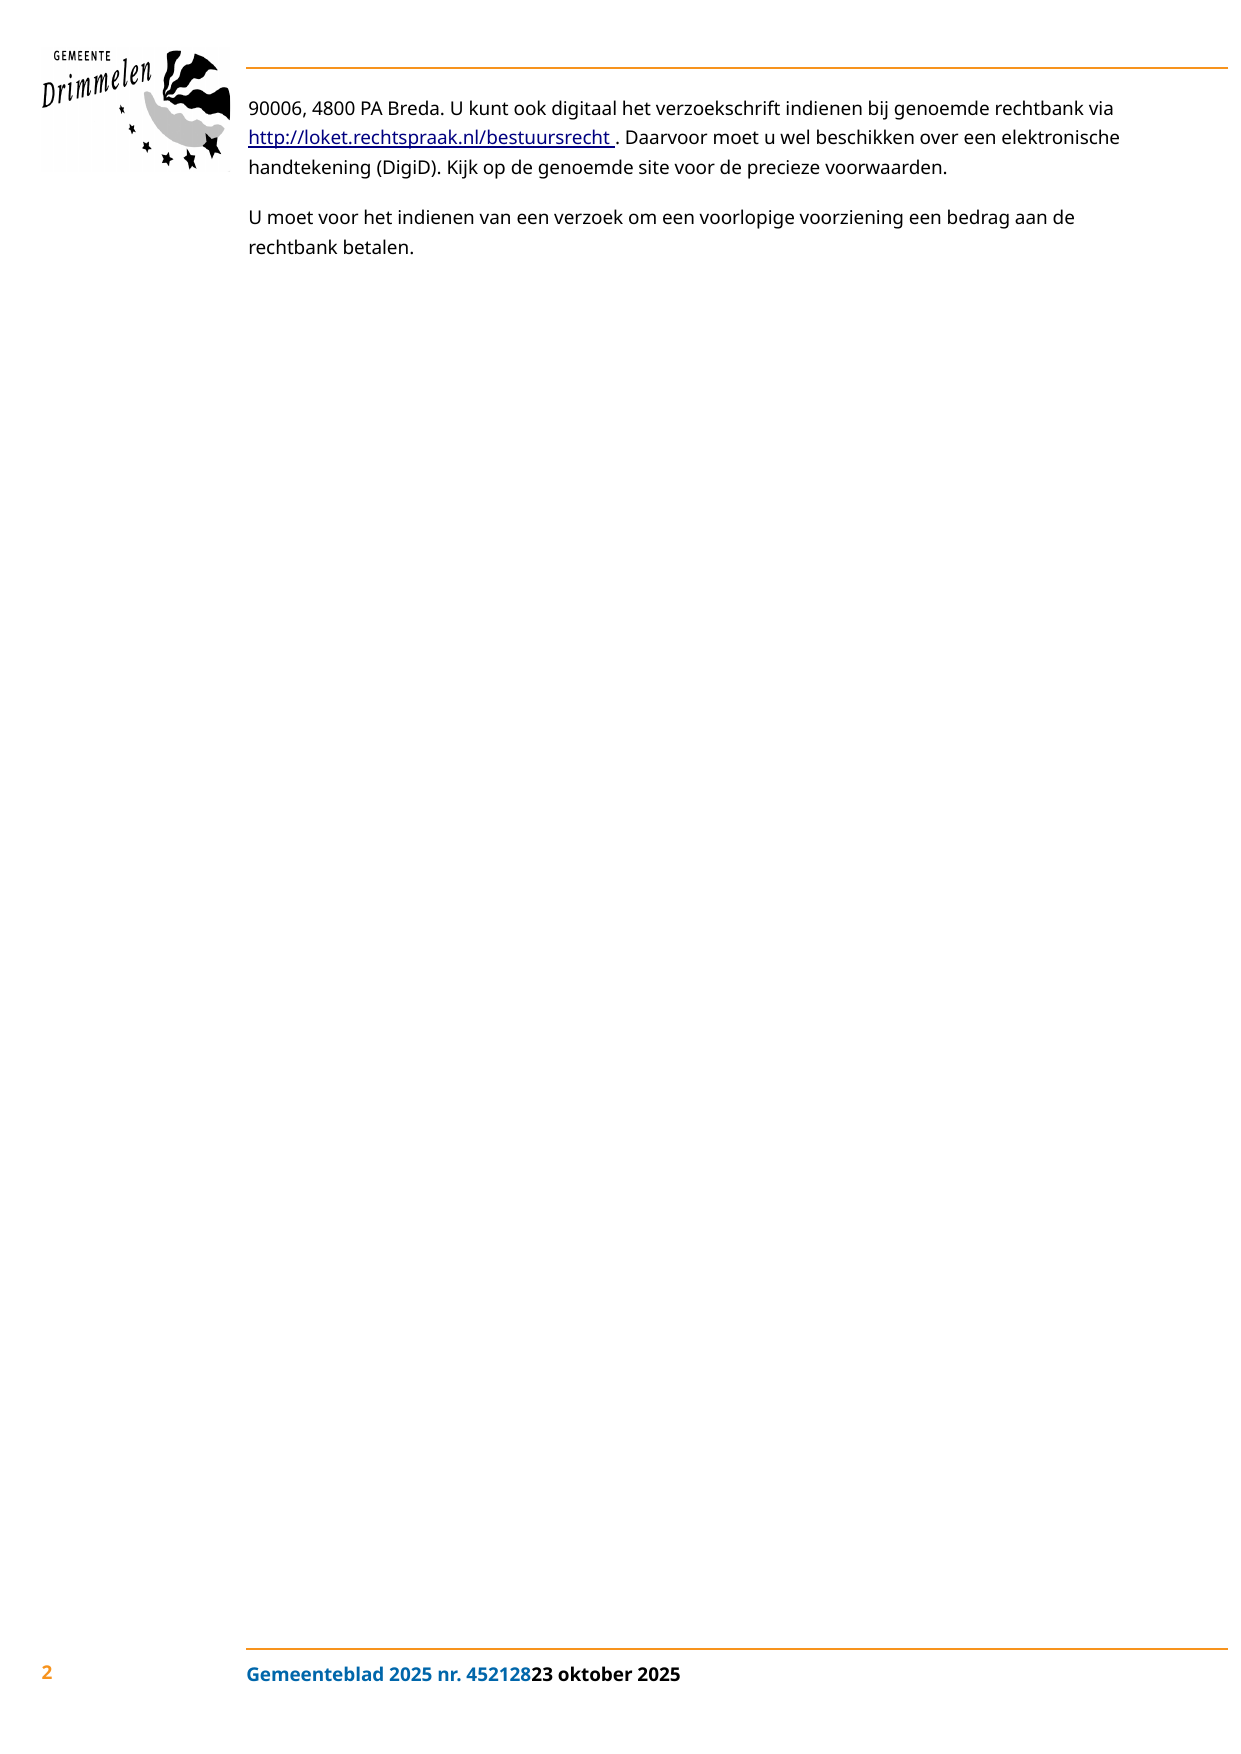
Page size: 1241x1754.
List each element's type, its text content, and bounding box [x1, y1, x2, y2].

text 90006, 4800 PA Breda. U kunt ook digitaal het verzoekschrift indienen bij genoemde rechtbank via http://loket.rechtspraak.nl/bestuursrecht . Daarvoor moet u wel beschikken over een elektronische handtekening (DigiD). Kijk op de genoemde site voor de precieze voorwaarden. [248, 95, 1152, 180]
picture [41, 47, 231, 172]
text U moet voor het indienen van een verzoek om een voorlopige voorziening een bedrag aan de rechtbank betalen. [248, 204, 1152, 260]
